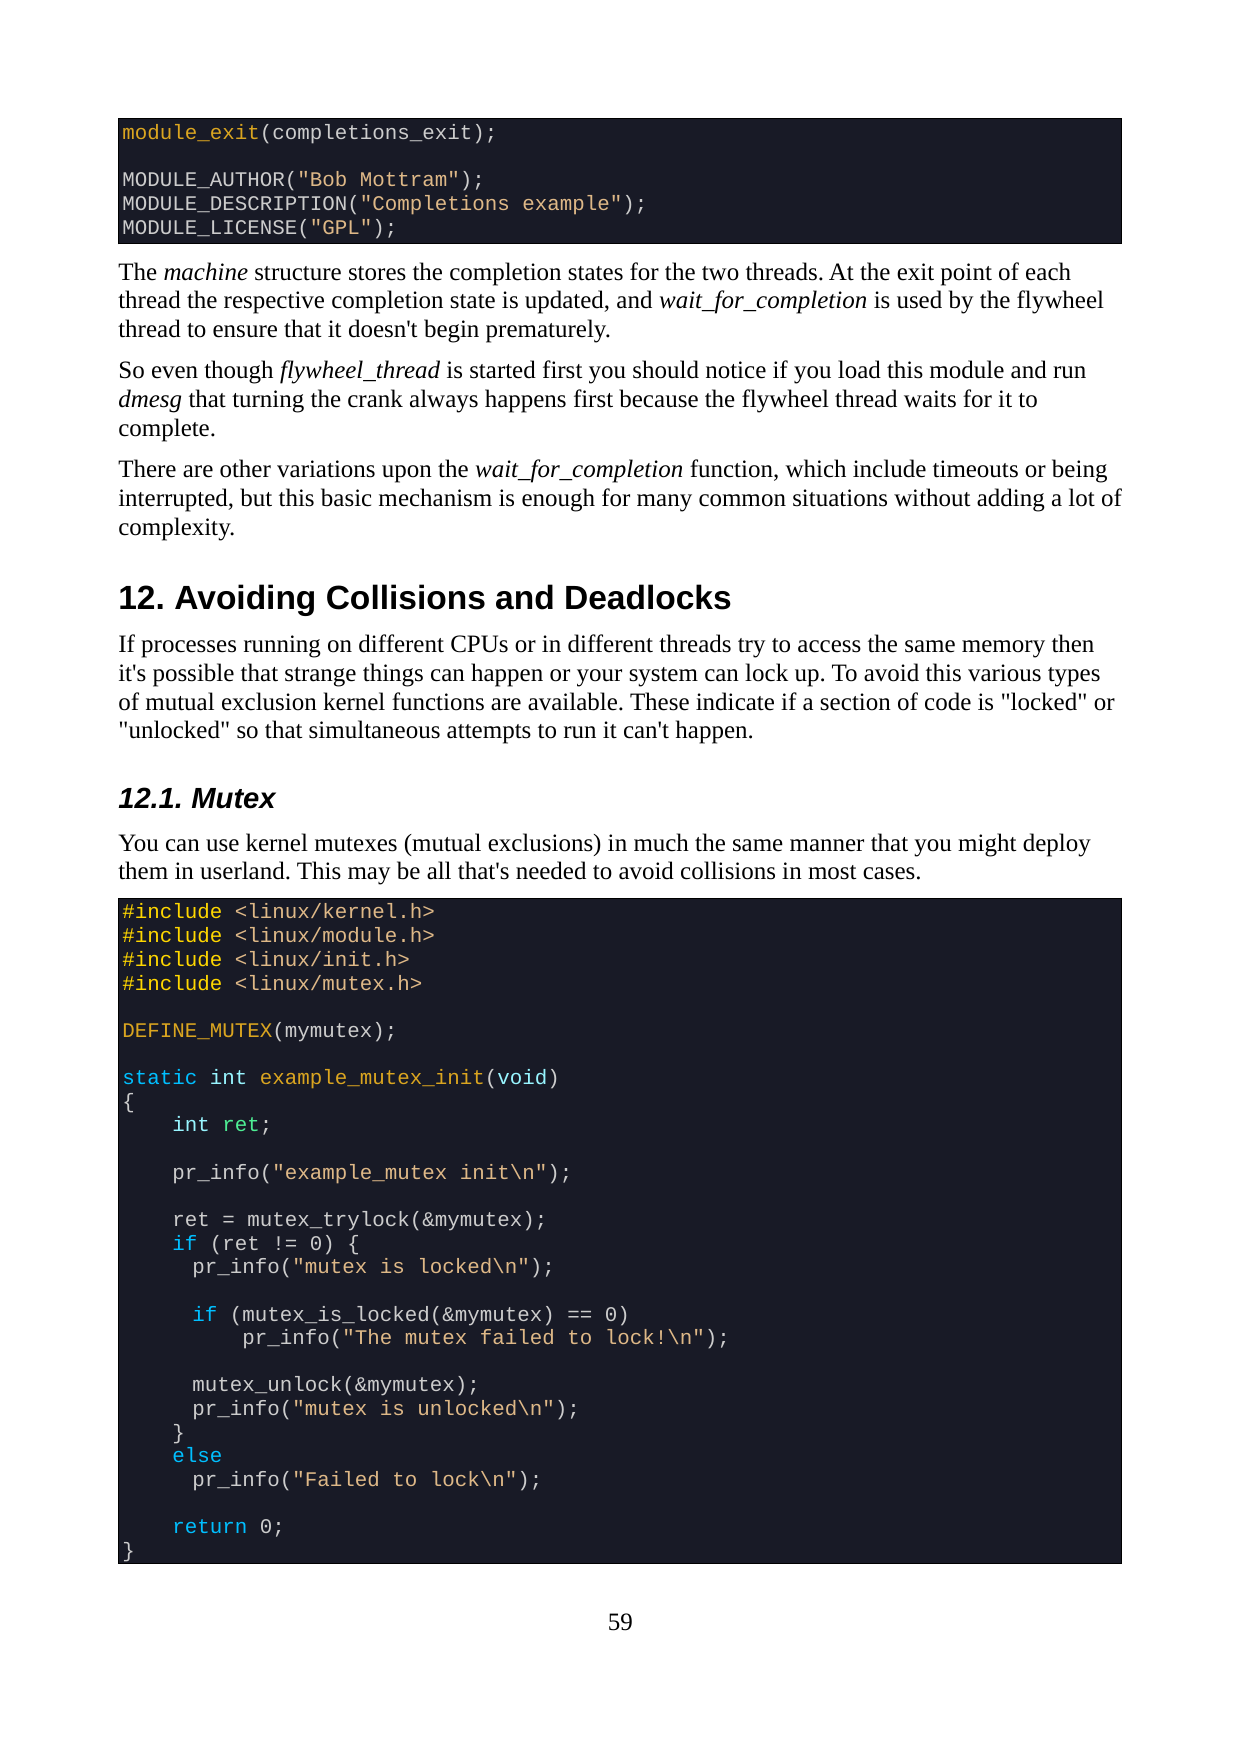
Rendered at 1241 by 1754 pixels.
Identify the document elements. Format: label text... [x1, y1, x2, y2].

text You can use kernel mutexes (mutual exclusions) in much the same manner that you might deploy them in userland. This may be all that's needed to avoid collisions in most cases. [118, 828, 1122, 885]
text MODULE_DESCRIPTION("Completions example"); [119, 189, 1121, 213]
text int ret; [119, 1110, 1121, 1134]
text So even though flywheel_thread is started first you should notice if you load this module and run dmesg that turning the crank always happens first because the flywheel thread waits for it to complete. [118, 355, 1122, 442]
text #include <linux/mutex.h> [119, 968, 1121, 992]
subtitle Avoiding Collisions and Deadlocks [118, 578, 1122, 617]
text #include <linux/kernel.h> [119, 899, 1121, 921]
text #include <linux/init.h> [119, 945, 1121, 968]
text If processes running on different CPUs or in different threads try to access the same memory then it's possible that strange things can happen or your system can lock up. To avoid this various types of mutual exclusion kernel functions are available. These indicate if a section of code is "locked" or "unlocked" so that simultaneous attempts to run it can't happen. [118, 629, 1122, 744]
text ret = mutex_trylock(&mymutex); [119, 1205, 1121, 1229]
subtitle Mutex [118, 782, 1122, 815]
text pr_info("The mutex failed to lock!\n"); [119, 1323, 1121, 1347]
text pr_info("mutex is locked\n"); [119, 1252, 1121, 1276]
text DEFINE_MUTEX(mymutex); [119, 1016, 1121, 1039]
text #include <linux/module.h> [119, 921, 1121, 945]
text { [119, 1087, 1121, 1110]
text MODULE_AUTHOR("Bob Mottram"); [119, 165, 1121, 189]
text static int example_mutex_init(void) [119, 1063, 1121, 1087]
text else [119, 1441, 1121, 1465]
text if (ret != 0) { [119, 1229, 1121, 1252]
text } [119, 1536, 1121, 1563]
text The machine structure stores the completion states for the two threads. At the exit point of each thread the respective completion state is updated, and wait_for_completion is used by the flywheel thread to ensure that it doesn't begin prematurely. [118, 257, 1122, 343]
text } [119, 1418, 1121, 1441]
text pr_info("mutex is unlocked\n"); [119, 1394, 1121, 1418]
text module_exit(completions_exit); [119, 119, 1121, 142]
text MODULE_LICENSE("GPL"); [119, 213, 1121, 243]
text pr_info("example_mutex init\n"); [119, 1158, 1121, 1181]
text mutex_unlock(&mymutex); [119, 1371, 1121, 1394]
text pr_info("Failed to lock\n"); [119, 1465, 1121, 1489]
text if (mutex_is_locked(&mymutex) == 0) [119, 1299, 1121, 1323]
text return 0; [119, 1512, 1121, 1536]
text There are other variations upon the wait_for_completion function, which include timeouts or being interrupted, but this basic mechanism is enough for many common situations without adding a lot of complexity. [118, 454, 1122, 540]
